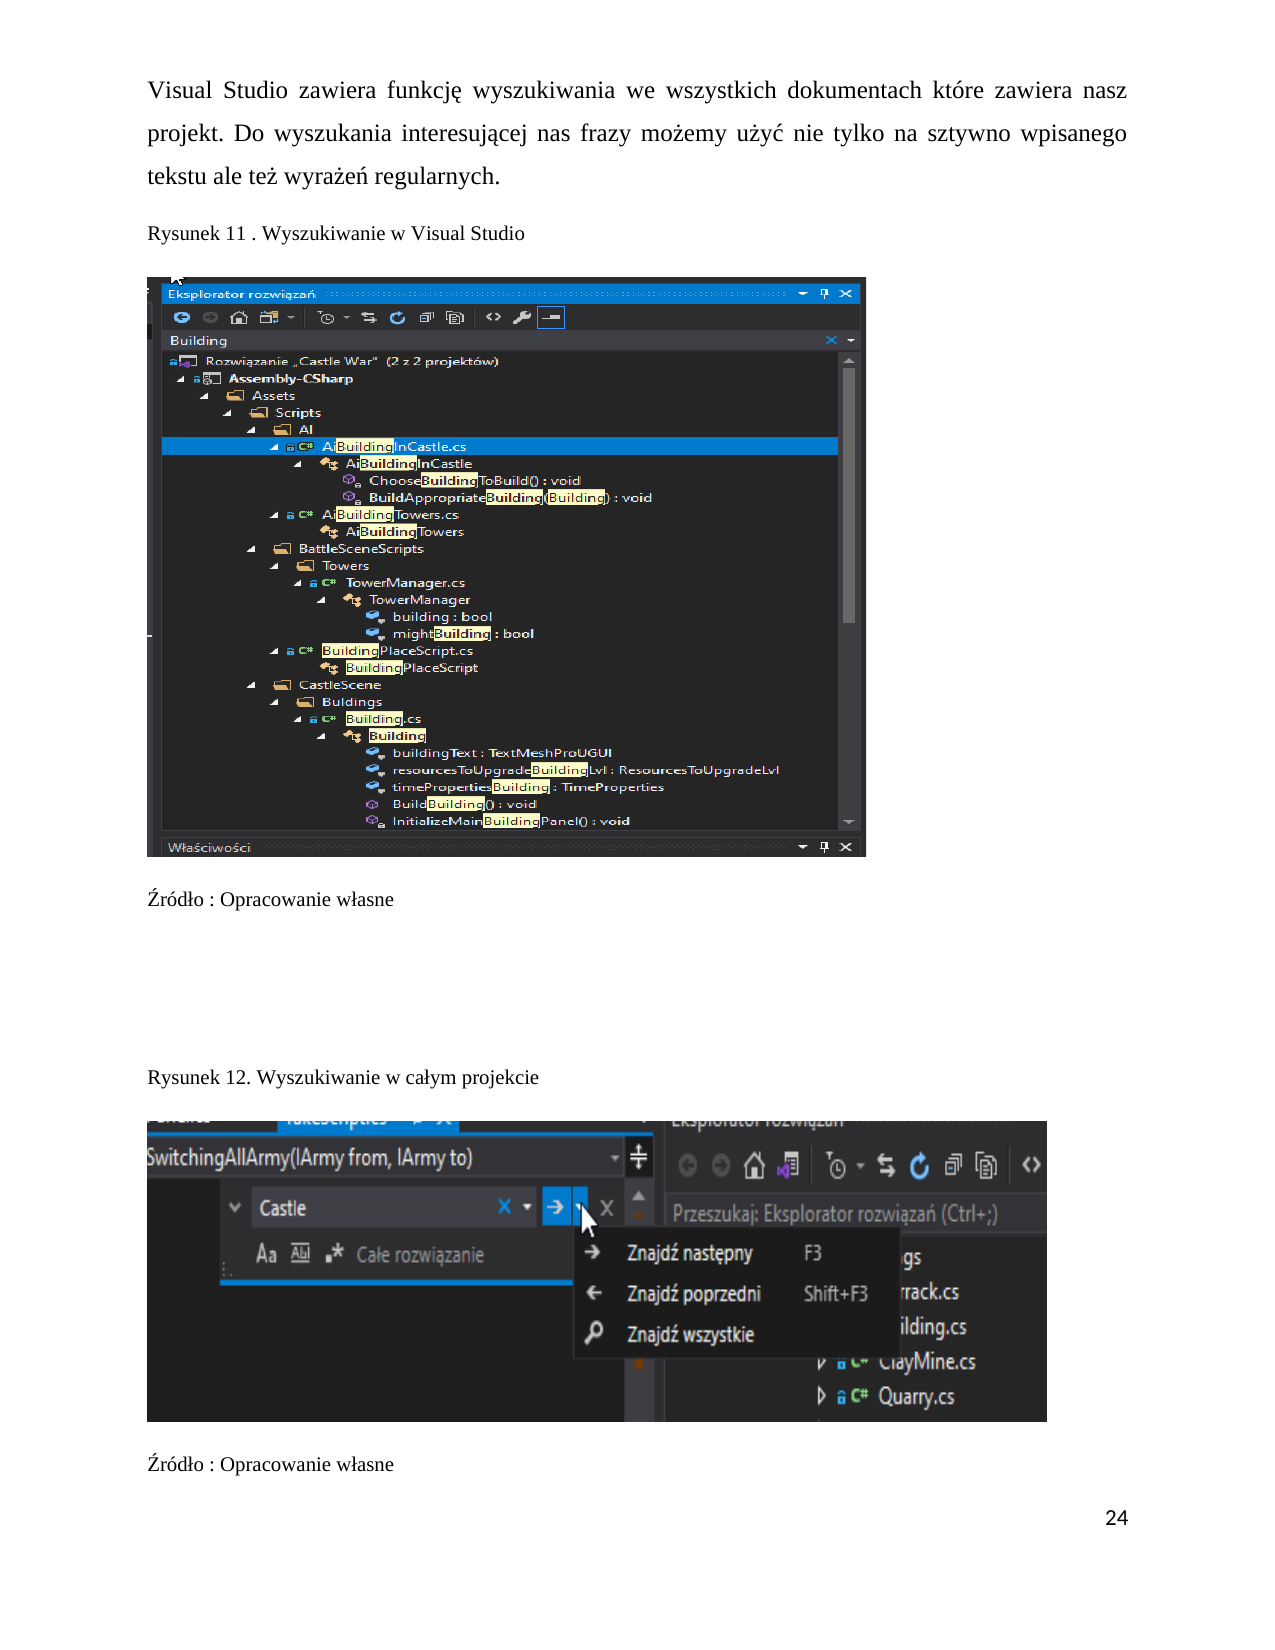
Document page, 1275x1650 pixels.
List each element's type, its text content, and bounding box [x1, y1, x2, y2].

text Rysunek 12. Wyszukiwanie w całym projekcie [147, 1064, 1128, 1089]
text Rysunek 11 . Wyszukiwanie w Visual Studio [147, 221, 1128, 245]
text Źródło : Opracowanie własne [147, 1452, 1128, 1476]
text Visual Studio zawiera funkcję wyszukiwania we wszystkich dokumentach które zawiera nasz projekt. Do wyszukania interesującej nas frazy możemy użyć nie tylko na sztywno wpisanego tekstu ale też wyrażeń regularnych. [147, 75, 1128, 190]
text Źródło : Opracowanie własne [147, 887, 1128, 911]
